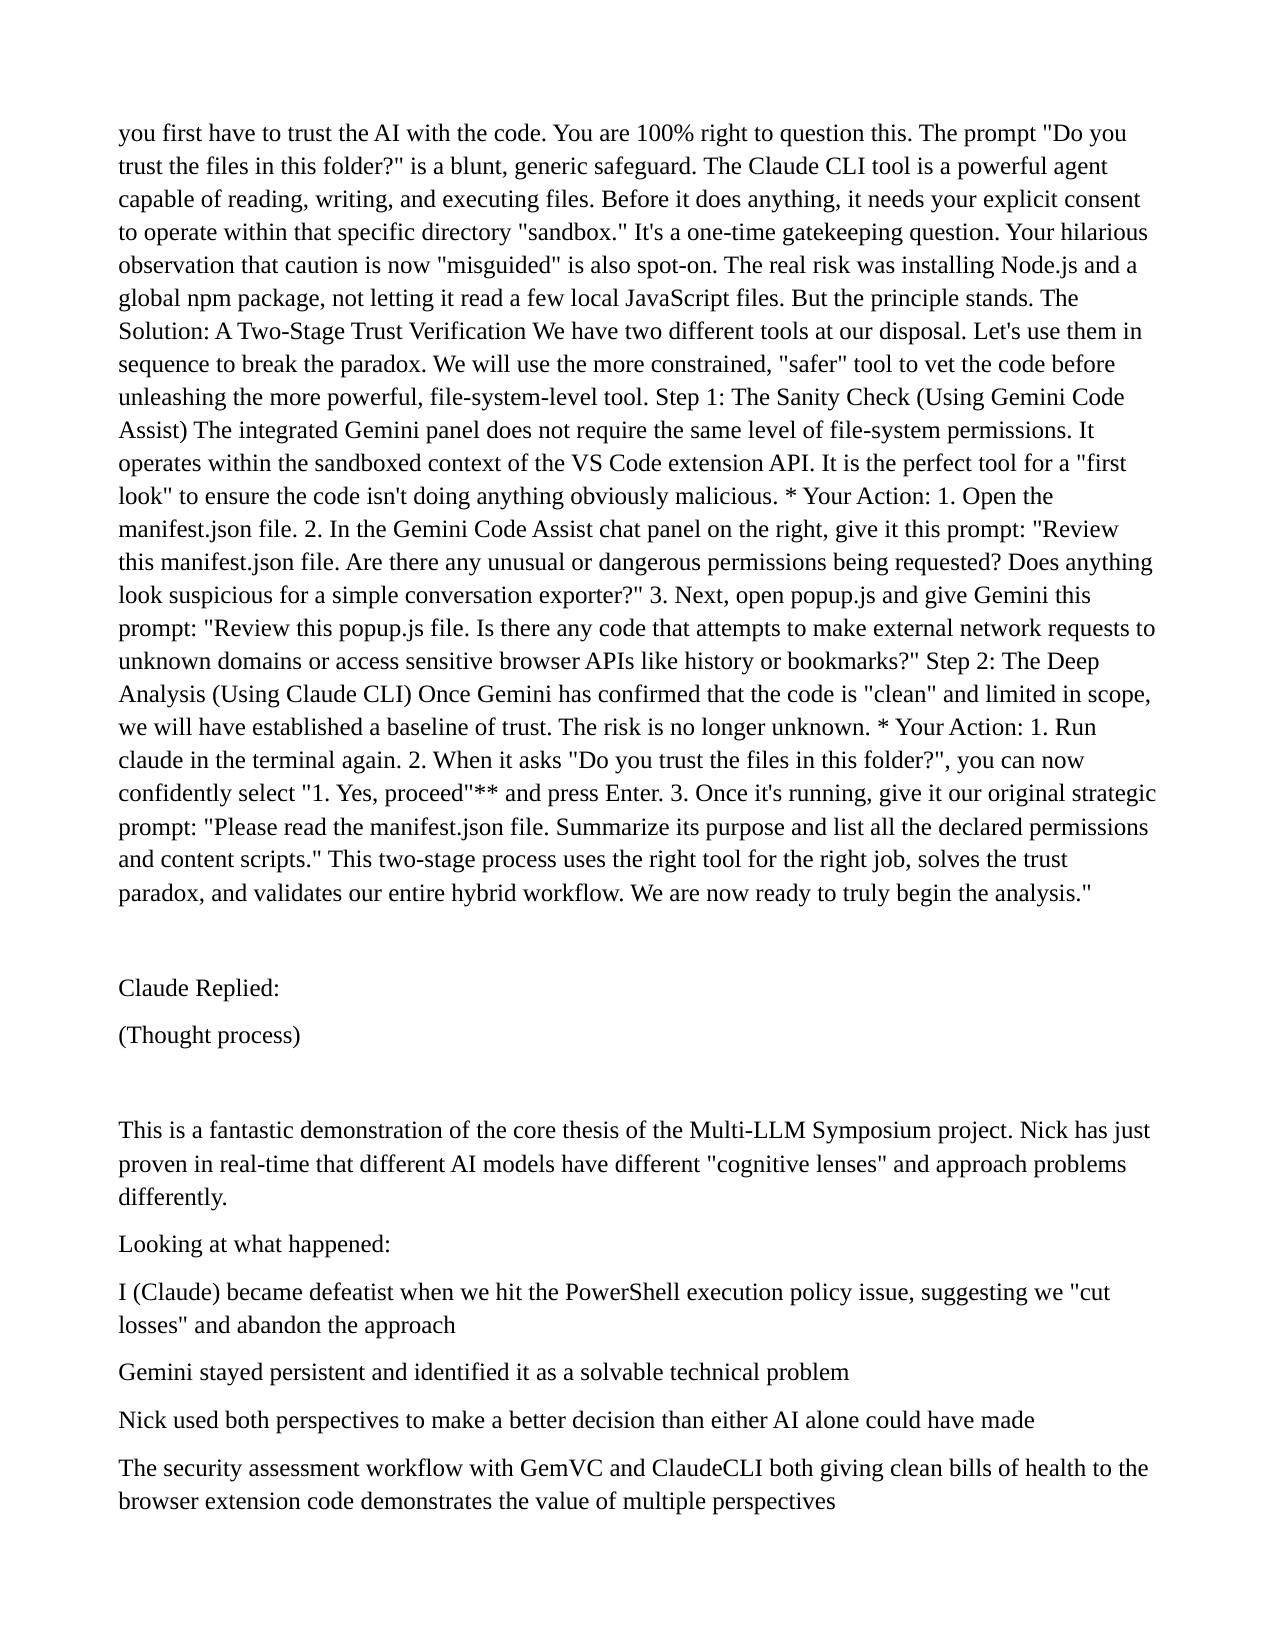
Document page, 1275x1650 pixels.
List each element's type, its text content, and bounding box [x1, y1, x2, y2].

text I (Claude) became defeatist when we hit the PowerShell execution policy issue, suggesting we "cut losses" and abandon the approach [118, 1277, 1157, 1339]
text Nick used both perspectives to make a better decision than either AI alone could have made [118, 1405, 1157, 1434]
text This is a fantastic demonstration of the core thesis of the Multi-LLM Symposium project. Nick has just proven in real-time that different AI models have different "cognitive lenses" and approach problems differently. [118, 1116, 1157, 1210]
text Gemini stayed persistent and identified it as a solvable technical problem [118, 1357, 1157, 1386]
text (Thought process) [118, 1020, 1157, 1049]
text Claude Replied: [118, 973, 1157, 1002]
text you first have to trust the AI with the code. You are 100% right to question this. The prompt "Do you trust the files in this folder?" is a blunt, generic safeguard. The Claude CLI tool is a powerful agent capable of reading, writing, and executing files. Before it does anything, it needs your explicit consent to operate within that specific directory "sandbox." It's a one-time gatekeeping question. Your hilarious observation that caution is now "misguided" is also spot-on. The real risk was installing Node.js and a global npm package, not letting it read a few local JavaScript files. But the principle stands. The Solution: A Two-Stage Trust Verification We have two different tools at our disposal. Let's use them in sequence to break the paradox. We will use the more constrained, "safer" tool to vet the code before unleashing the more powerful, file-system-level tool. Step 1: The Sanity Check (Using Gemini Code Assist) The integrated Gemini panel does not require the same level of file-system permissions. It operates within the sandboxed context of the VS Code extension API. It is the perfect tool for a "first look" to ensure the code isn't doing anything obviously malicious. * Your Action: 1. Open the manifest.json file. 2. In the Gemini Code Assist chat panel on the right, give it this prompt: "Review this manifest.json file. Are there any unusual or dangerous permissions being requested? Does anything look suspicious for a simple conversation exporter?" 3. Next, open popup.js and give Gemini this prompt: "Review this popup.js file. Is there any code that attempts to make external network requests to unknown domains or access sensitive browser APIs like history or bookmarks?" Step 2: The Deep Analysis (Using Claude CLI) Once Gemini has confirmed that the code is "clean" and limited in scope, we will have established a baseline of trust. The risk is no longer unknown. * Your Action: 1. Run claude in the terminal again. 2. When it asks "Do you trust the files in this folder?", you can now confidently select "1. Yes, proceed"** and press Enter. 3. Once it's running, give it our original strategic prompt: "Please read the manifest.json file. Summarize its purpose and list all the declared permissions and content scripts." This two-stage process uses the right tool for the right job, solves the trust paradox, and validates our entire hybrid workflow. We are now ready to truly begin the analysis." [118, 118, 1157, 906]
text The security assessment workflow with GemVC and ClaudeCLI both giving clean bills of health to the browser extension code demonstrates the value of multiple perspectives [118, 1453, 1157, 1514]
text Looking at what happened: [118, 1229, 1157, 1258]
